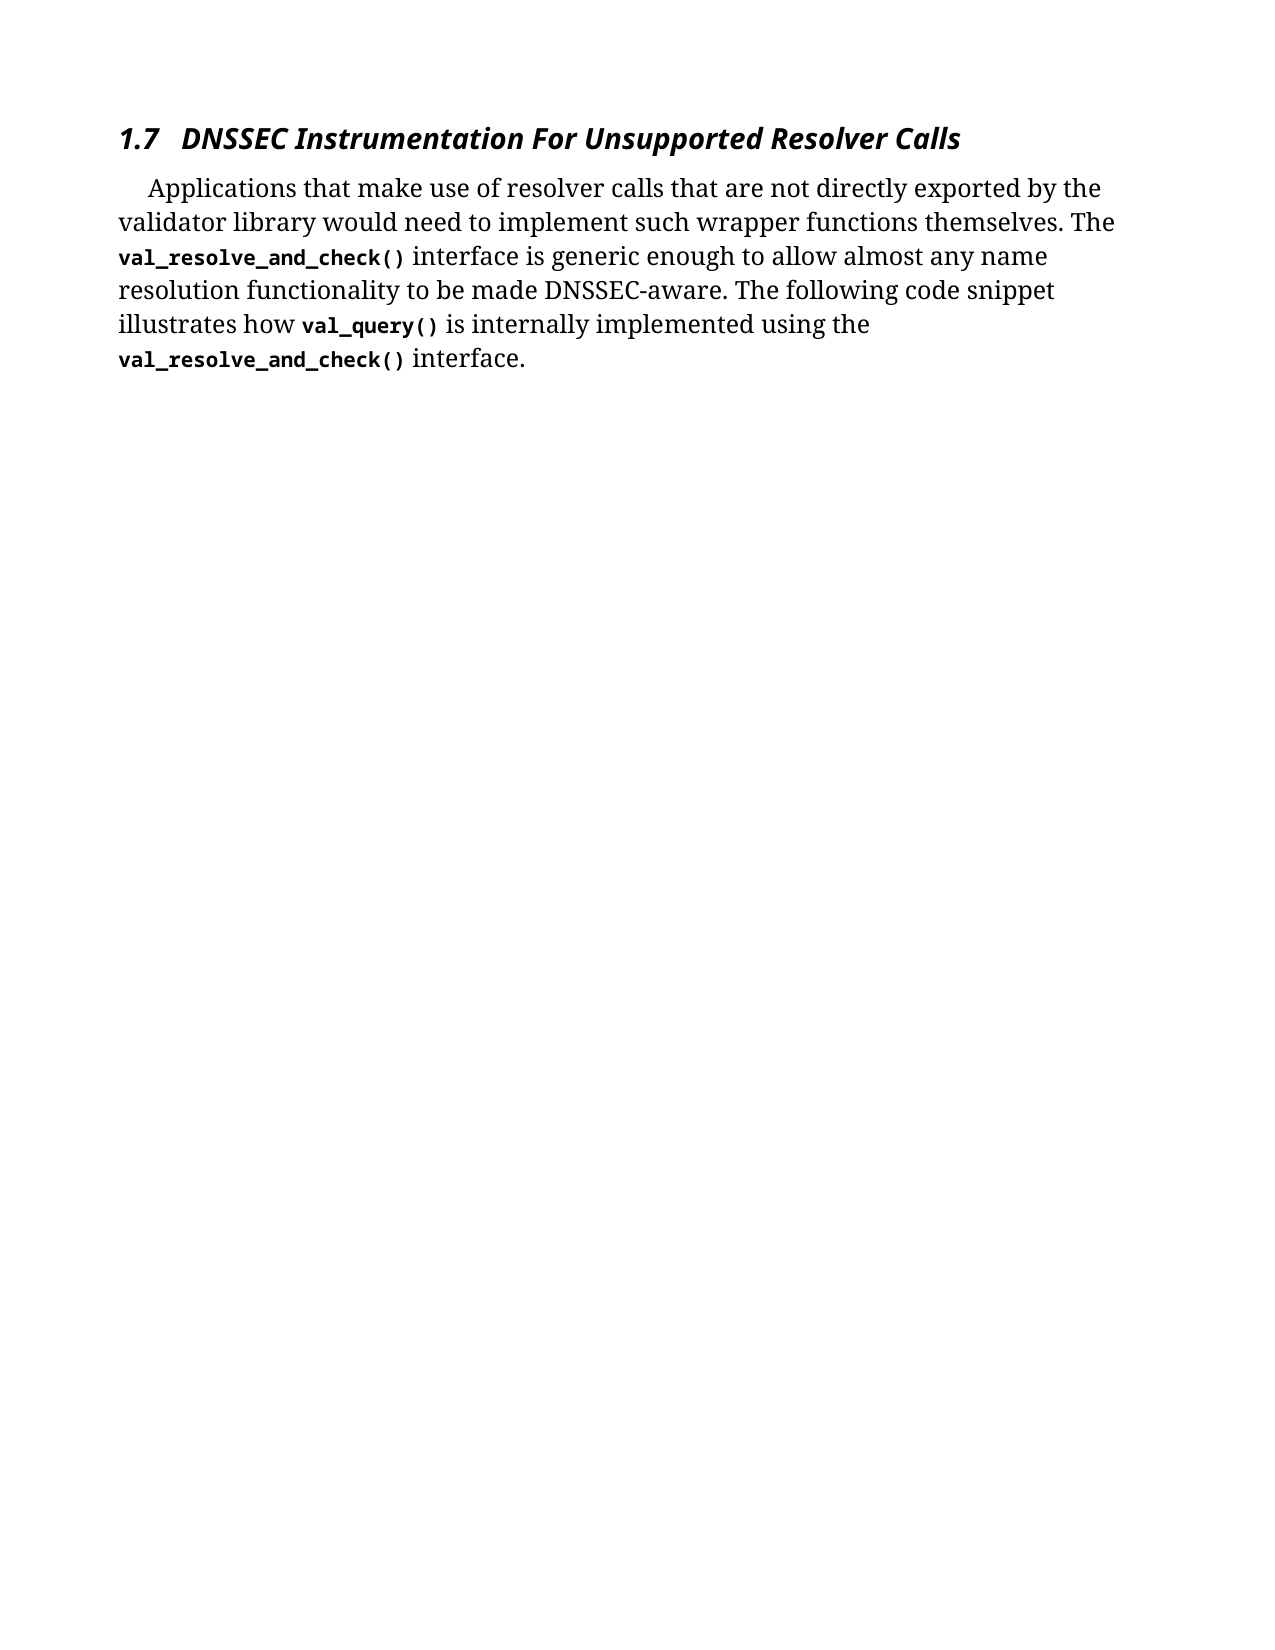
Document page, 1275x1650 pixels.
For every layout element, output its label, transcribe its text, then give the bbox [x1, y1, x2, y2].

text Applications that make use of resolver calls that are not directly exported by the validator library would need to implement such wrapper functions themselves. The val_resolve_and_check() interface is generic enough to allow almost any name resolution functionality to be made DNSSEC-aware. The following code snippet illustrates how val_query() is internally implemented using the val_resolve_and_check() interface. [118, 170, 1157, 375]
subtitle DNSSEC Instrumentation For Unsupported Resolver Calls [118, 118, 1157, 158]
